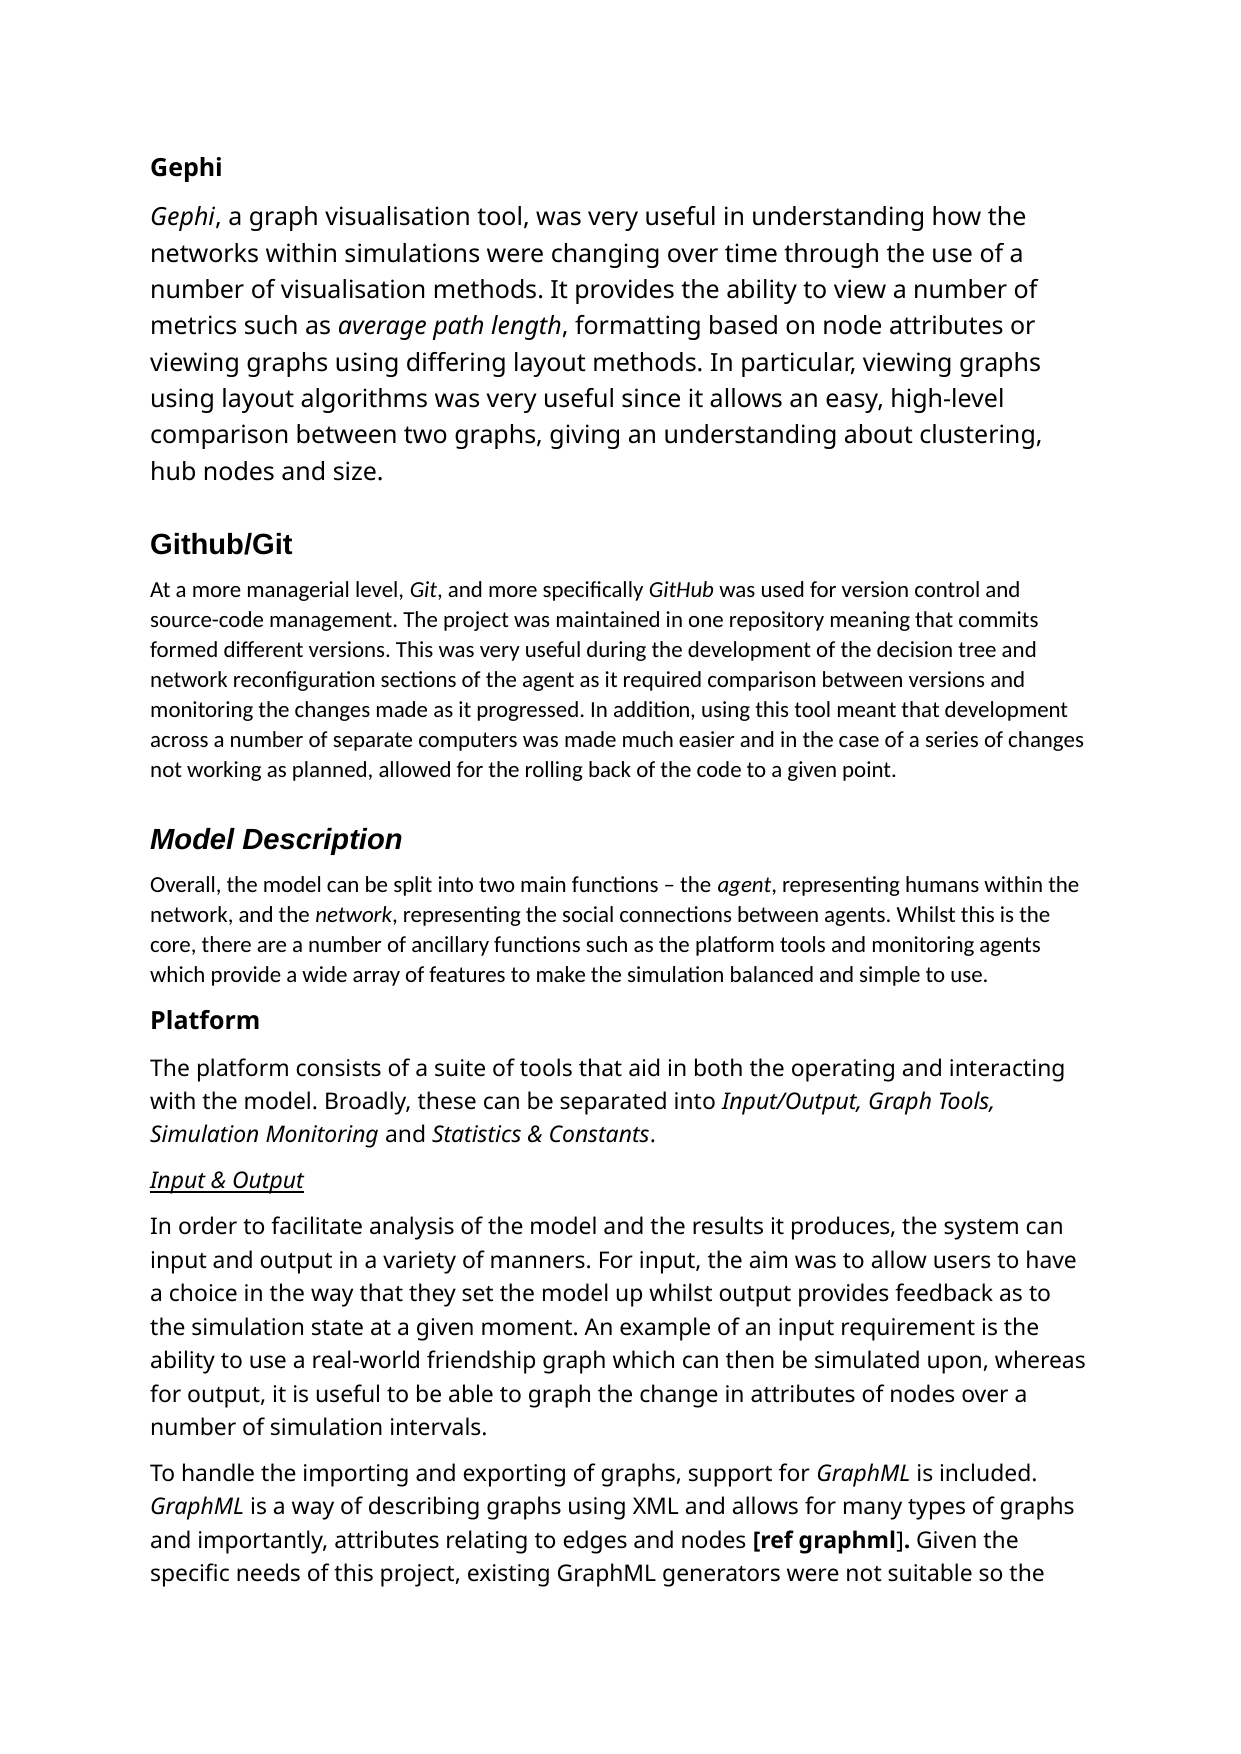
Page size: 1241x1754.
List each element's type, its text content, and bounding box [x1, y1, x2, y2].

text Input & Output [150, 1164, 1090, 1196]
text Platform [150, 1003, 1090, 1037]
subtitle Github/Git [150, 527, 1090, 561]
subtitle Model Description [150, 822, 1090, 856]
text To handle the importing and exporting of graphs, support for GraphML is included. GraphML is a way of describing graphs using XML and allows for many types of graphs and importantly, attributes relating to edges and nodes [ref graphml]. Given the specific needs of this project, existing GraphML generators were not suitable so the [150, 1457, 1090, 1588]
text Gephi, a graph visualisation tool, was very useful in understanding how the networks within simulations were changing over time through the use of a number of visualisation methods. It provides the ability to view a number of metrics such as average path length, formatting based on node attributes or viewing graphs using differing layout methods. In particular, viewing graphs using layout algorithms was very useful since it allows an easy, high-level comparison between two graphs, giving an understanding about clustering, hub nodes and size. [150, 199, 1090, 487]
text At a more managerial level, Git, and more specifically GitHub was used for version control and source-code management. The project was maintained in one repository meaning that commits formed different versions. This was very useful during the development of the decision tree and network reconfiguration sections of the agent as it required comparison between versions and monitoring the changes made as it progressed. In addition, using this tool meant that development across a number of separate computers was made much easier and in the case of a series of changes not working as planned, allowed for the rolling back of the code to a given point. [150, 576, 1090, 783]
text In order to facilitate analysis of the model and the results it produces, the system can input and output in a variety of manners. For input, the aim was to allow users to have a choice in the way that they set the model up whilst output provides feedback as to the simulation state at a given moment. An example of an input requirement is the ability to use a real-world friendship graph which can then be simulated upon, whereas for output, it is useful to be able to graph the change in attributes of nodes over a number of simulation intervals. [150, 1210, 1090, 1442]
subtitle Gephi [150, 150, 1090, 184]
text Overall, the model can be split into two main functions – the agent, representing humans within the network, and the network, representing the social connections between agents. Whilst this is the core, there are a number of ancillary functions such as the platform tools and monitoring agents which provide a wide array of features to make the simulation balanced and simple to use. [150, 871, 1090, 988]
text The platform consists of a suite of tools that aid in both the operating and interacting with the model. Broadly, these can be separated into Input/Output, Graph Tools, Simulation Monitoring and Statistics & Constants. [150, 1052, 1090, 1150]
